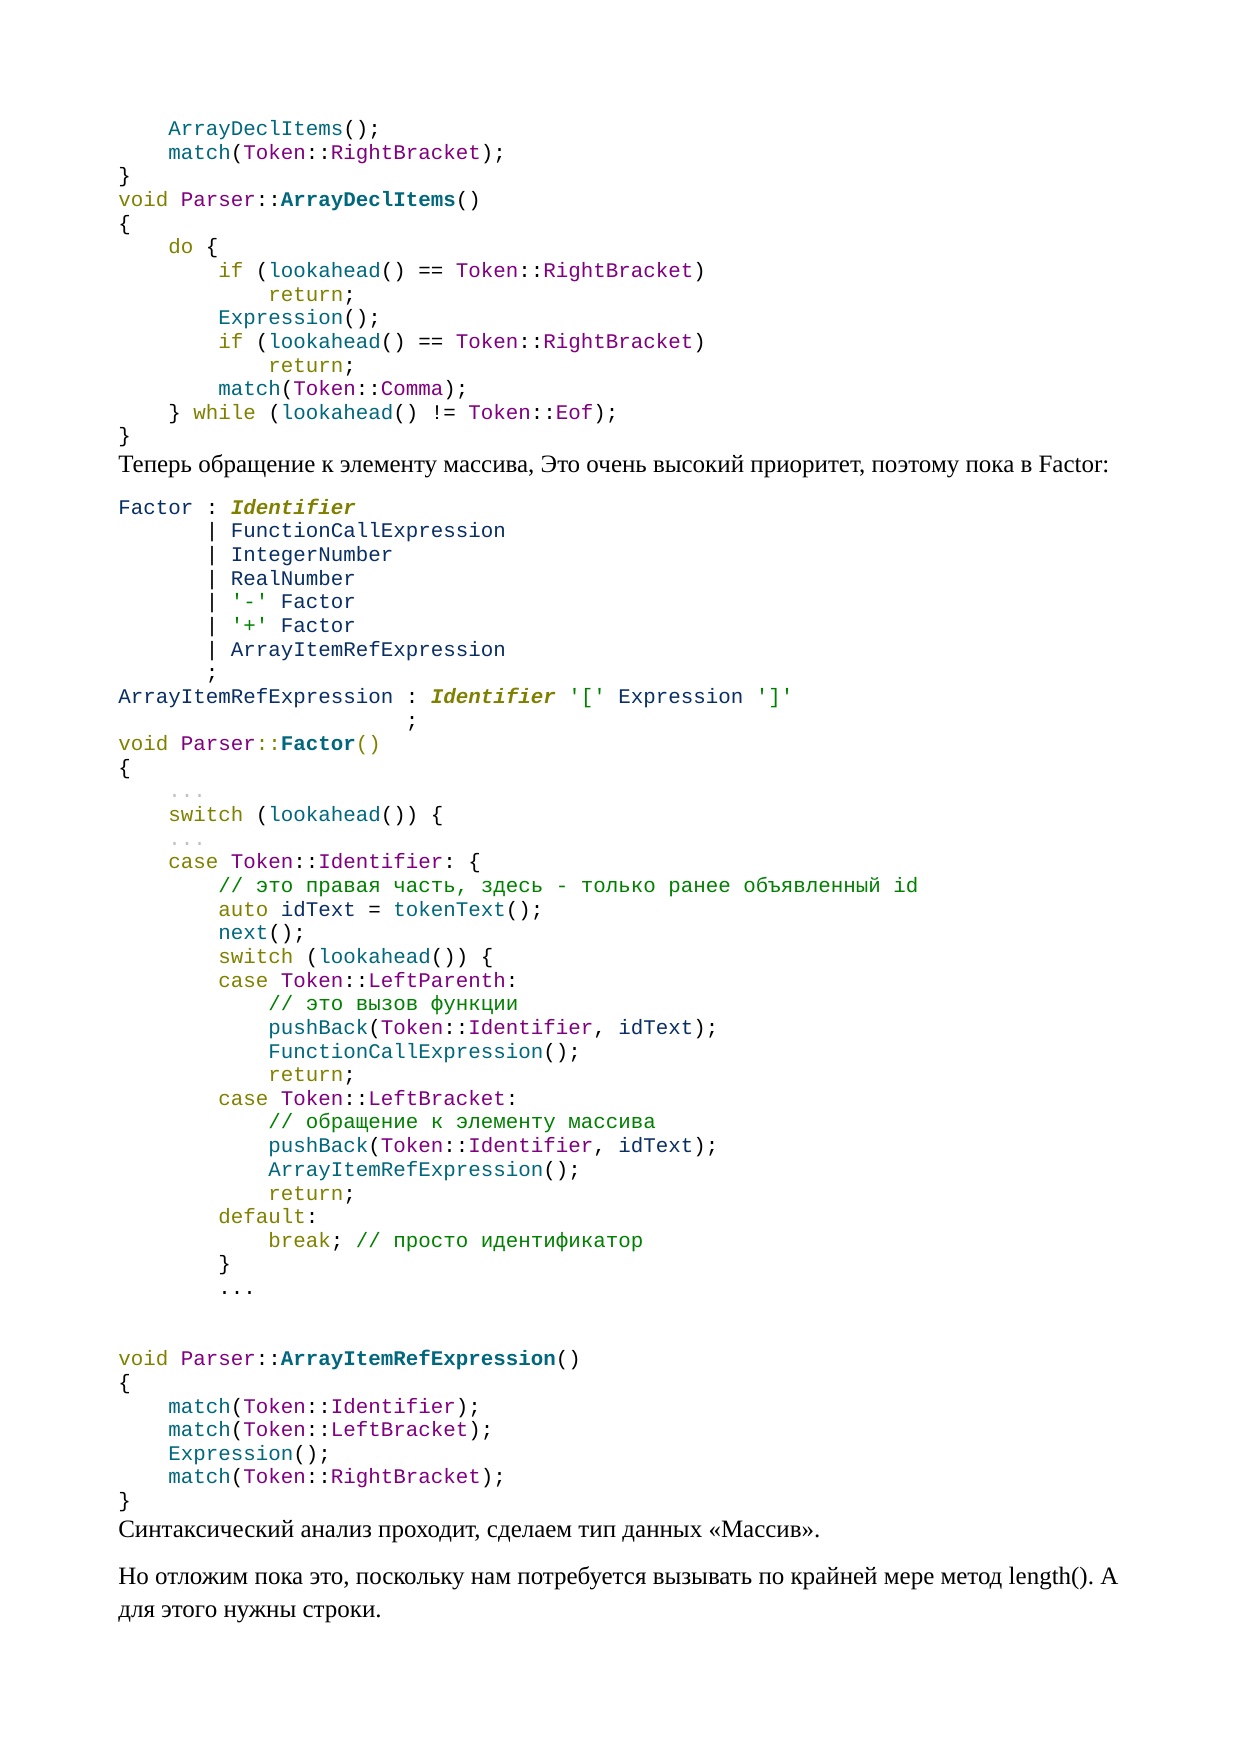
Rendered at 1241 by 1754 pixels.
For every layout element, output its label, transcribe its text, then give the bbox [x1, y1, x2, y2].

text match(Token::LeftBracket); [118, 1419, 1122, 1443]
text | RealNumber [118, 568, 1122, 591]
text match(Token::Comma); [118, 378, 1122, 402]
text switch (lookahead()) { [118, 804, 1122, 828]
text break; // просто идентификатор [118, 1230, 1122, 1253]
text ArrayDeclItems(); [118, 118, 1122, 142]
text { [118, 213, 1122, 236]
text if (lookahead() == Token::RightBracket) [118, 331, 1122, 354]
text ... [118, 781, 1122, 804]
text } [118, 1490, 1122, 1514]
text Expression(); [118, 1443, 1122, 1467]
text | '-' Factor [118, 591, 1122, 615]
text return; [118, 1182, 1122, 1206]
text } [118, 165, 1122, 189]
text match(Token::RightBracket); [118, 1467, 1122, 1490]
text default: [118, 1206, 1122, 1230]
text | FunctionCallExpression [118, 520, 1122, 544]
text Теперь обращение к элементу массива, Это очень высокий приоритет, поэтому пока в Factor: [118, 449, 1122, 478]
text FunctionCallExpression(); [118, 1041, 1122, 1064]
text match(Token::Identifier); [118, 1396, 1122, 1419]
text Но отложим пока это, поскольку нам потребуется вызывать по крайней мере метод length(). А для этого нужны строки. [118, 1561, 1122, 1623]
text return; [118, 284, 1122, 307]
text Синтаксический анализ проходит, сделаем тип данных «Массив». [118, 1514, 1122, 1543]
text } [118, 1253, 1122, 1277]
text ArrayItemRefExpression : Identifier '[' Expression ']' [118, 686, 1122, 709]
text return; [118, 1064, 1122, 1088]
text // это вызов функции [118, 993, 1122, 1017]
text void Parser::Factor() [118, 733, 1122, 757]
text auto idText = tokenText(); [118, 899, 1122, 922]
text ; [118, 709, 1122, 733]
text match(Token::RightBracket); [118, 142, 1122, 165]
text } while (lookahead() != Token::Eof); [118, 402, 1122, 426]
text case Token::LeftParenth: [118, 970, 1122, 993]
text Factor : Identifier [118, 497, 1122, 520]
text pushBack(Token::Identifier, idText); [118, 1135, 1122, 1159]
text switch (lookahead()) { [118, 946, 1122, 970]
text | IntegerNumber [118, 544, 1122, 568]
text } [118, 426, 1122, 449]
text | ArrayItemRefExpression [118, 639, 1122, 662]
text ... [118, 828, 1122, 851]
text if (lookahead() == Token::RightBracket) [118, 260, 1122, 284]
text // обращение к элементу массива [118, 1112, 1122, 1135]
text ArrayItemRefExpression(); [118, 1159, 1122, 1182]
text case Token::Identifier: { [118, 851, 1122, 875]
text { [118, 757, 1122, 781]
text Expression(); [118, 307, 1122, 331]
text // это правая часть, здесь - только ранее объявленный id [118, 875, 1122, 899]
text ... [118, 1277, 1122, 1301]
text next(); [118, 922, 1122, 946]
text pushBack(Token::Identifier, idText); [118, 1017, 1122, 1041]
text { [118, 1372, 1122, 1396]
text | '+' Factor [118, 615, 1122, 639]
text return; [118, 354, 1122, 378]
text void Parser::ArrayItemRefExpression() [118, 1348, 1122, 1372]
text ; [118, 662, 1122, 686]
text case Token::LeftBracket: [118, 1088, 1122, 1112]
text void Parser::ArrayDeclItems() [118, 189, 1122, 213]
text do { [118, 236, 1122, 260]
